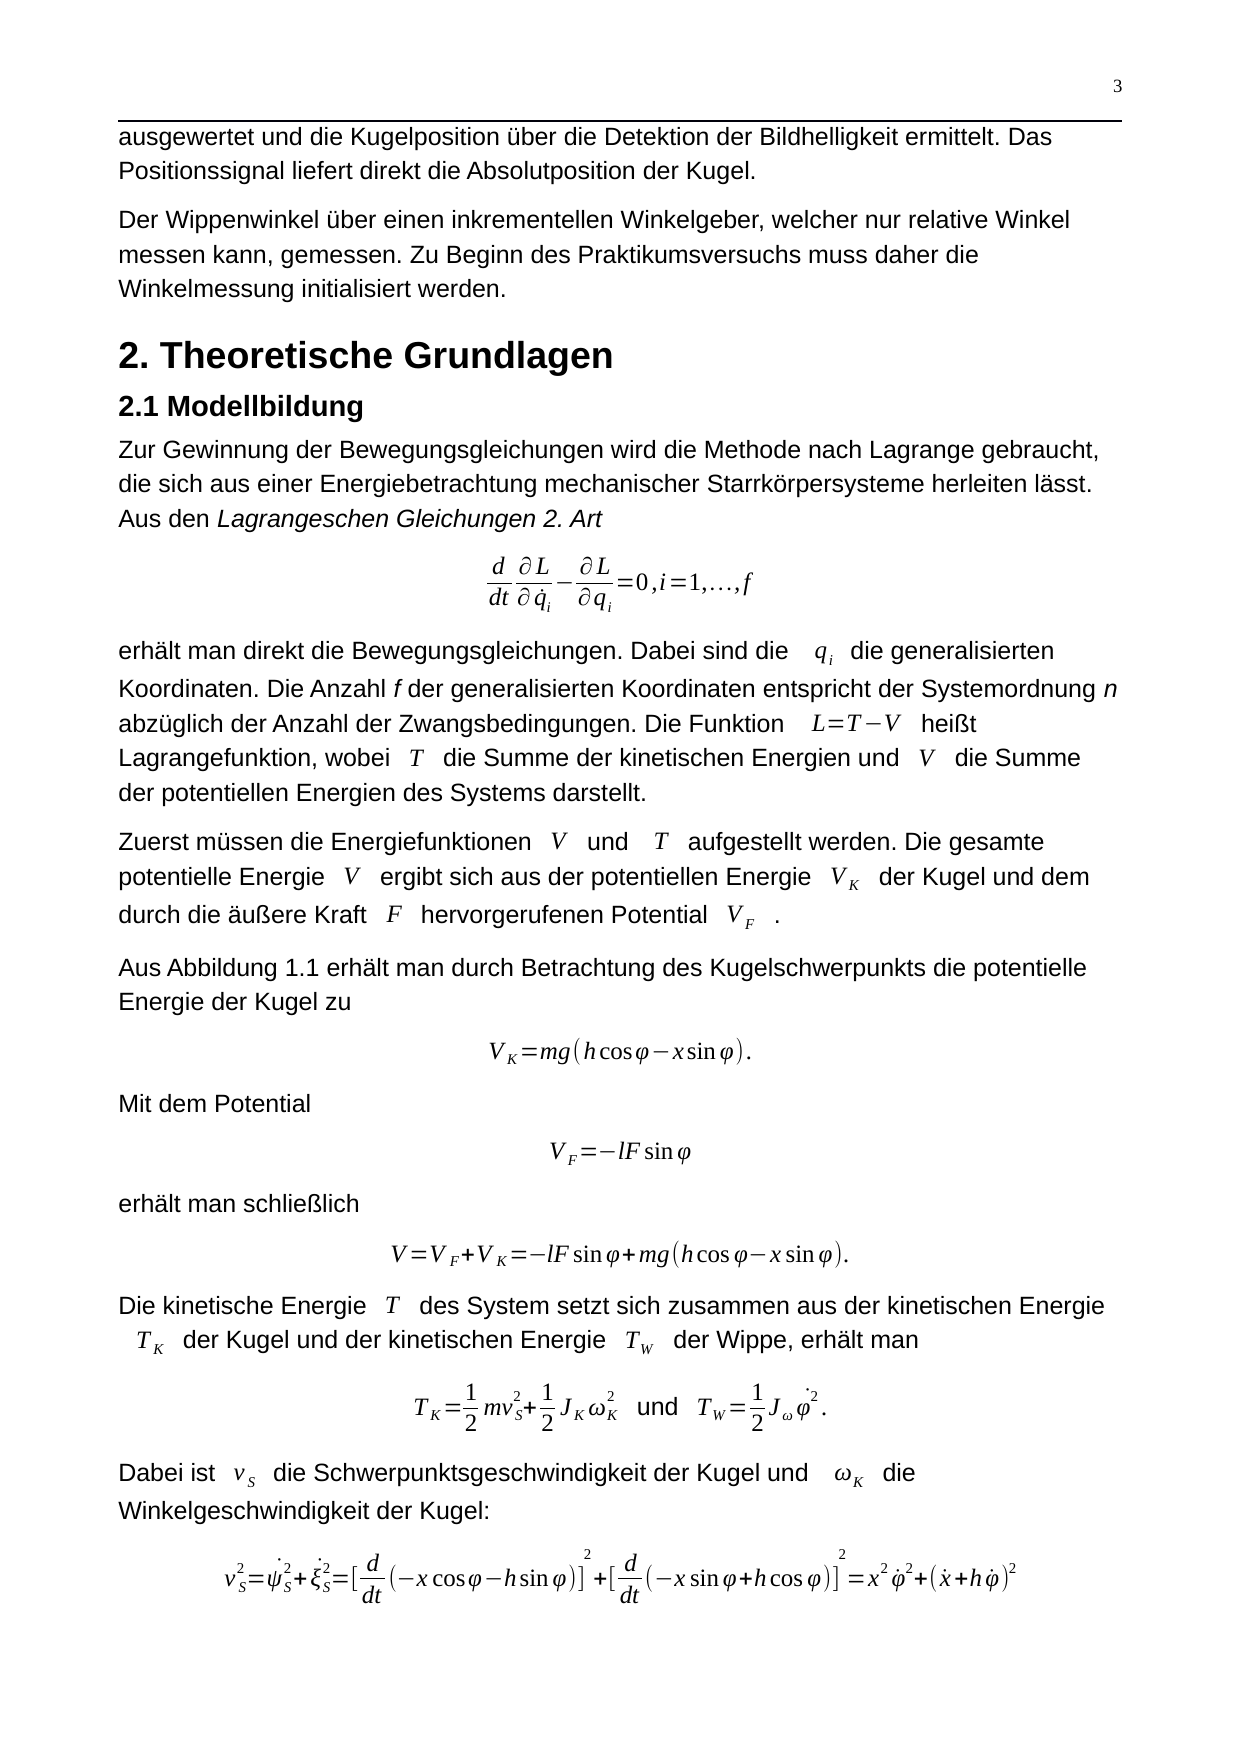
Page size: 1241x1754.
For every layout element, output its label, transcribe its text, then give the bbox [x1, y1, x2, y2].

text ausgewertet und die Kugelposition über die Detektion der Bildhelligkeit ermittelt. Das Positionssignal liefert direkt die Absolutposition der Kugel. [118, 122, 1122, 185]
text erhält man direkt die Bewegungsgleichungen. Dabei sind die die generalisierten Koordinaten. Die Anzahl f der generalisierten Koordinaten entspricht der Systemordnung n abzüglich der Anzahl der Zwangsbedingungen. Die Funktion heißt Lagrangefunktion, wobeidie Summe der kinetischen Energien unddie Summe der potentiellen Energien des Systems darstellt. [118, 636, 1122, 807]
text Zur Gewinnung der Bewegungsgleichungen wird die Methode nach Lagrange gebraucht, die sich aus einer Energiebetrachtung mechanischer Starrkörpersysteme herleiten lässt. Aus den Lagrangeschen Gleichungen 2. Art [118, 435, 1122, 533]
text erhält man schließlich [118, 1189, 1122, 1218]
title 2.1 Modellbildung [118, 389, 1122, 423]
text Mit dem Potential [118, 1089, 1122, 1117]
text Die kinetische Energiedes System setzt sich zusammen aus der kinetischen Energieder Kugel und der kinetischen Energieder Wippe, erhält man [118, 1291, 1122, 1358]
title 2. Theoretische Grundlagen [118, 334, 1122, 377]
text Dabei istdie Schwerpunktsgeschwindigkeit der Kugel und die Winkelgeschwindigkeit der Kugel: [118, 1458, 1122, 1525]
text Aus Abbildung 1.1 erhält man durch Betrachtung des Kugelschwerpunkts die potentielle Energie der Kugel zu [118, 953, 1122, 1016]
text Zuerst müssen die Energiefunktionenund aufgestellt werden. Die gesamte potentielle Energieergibt sich aus der potentiellen Energieder Kugel und dem durch die äußere Krafthervorgerufenen Potential. [118, 827, 1122, 932]
text und [118, 1378, 1122, 1437]
text Der Wippenwinkel über einen inkrementellen Winkelgeber, welcher nur relative Winkel messen kann, gemessen. Zu Beginn des Praktikumsversuchs muss daher die Winkelmessung initialisiert werden. [118, 205, 1122, 303]
